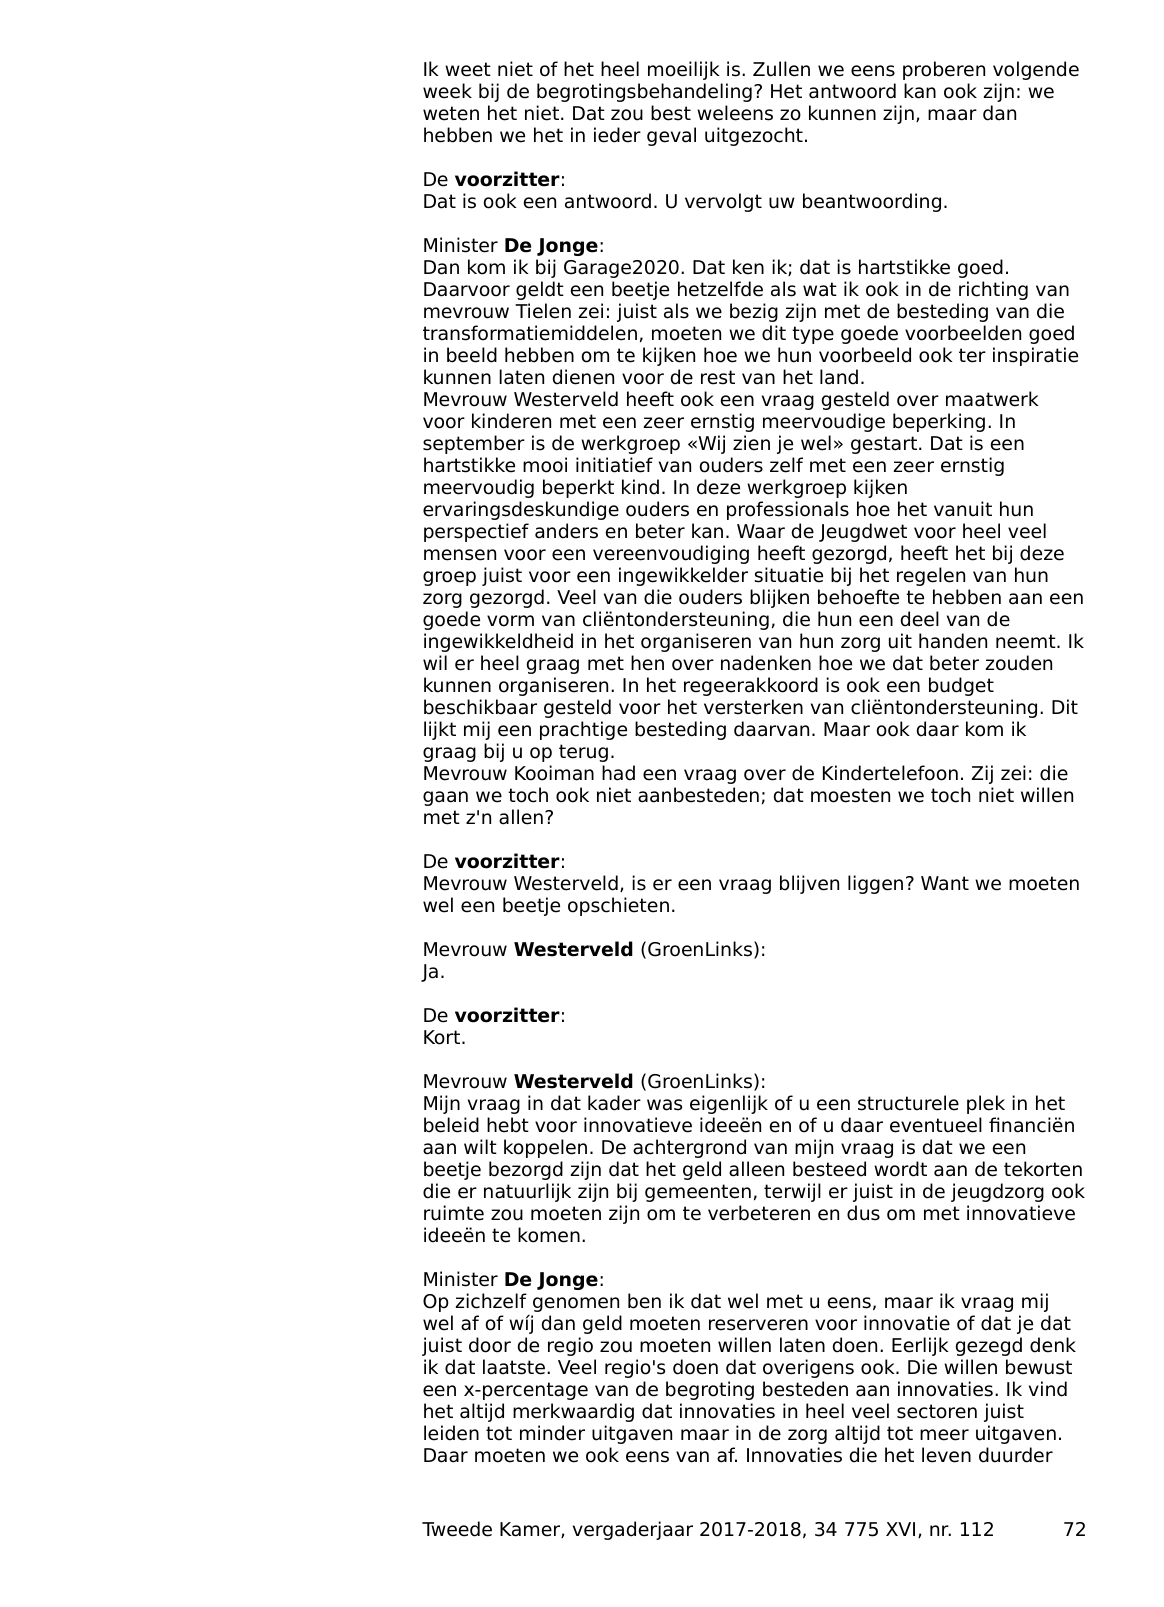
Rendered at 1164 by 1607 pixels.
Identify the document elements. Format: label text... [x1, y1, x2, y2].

text Minister De Jonge: [422, 1269, 1087, 1291]
text De voorzitter: [422, 851, 1087, 873]
text Op zichzelf genomen ben ik dat wel met u eens, maar ik vraag mij wel af of wíj dan geld moeten reserveren voor innovatie of dat je dat juist door de regio zou moeten willen laten doen. Eerlijk gezegd denk ik dat laatste. Veel regio's doen dat overigens ook. Die willen bewust een x-percentage van de begroting besteden aan innovaties. Ik vind het altijd merkwaardig dat innovaties in heel veel sectoren juist leiden tot minder uitgaven maar in de zorg altijd tot meer uitgaven. Daar moeten we ook eens van af. Innovaties die het leven duurder [422, 1291, 1087, 1467]
text Kort. [422, 1027, 1087, 1049]
text Ik weet niet of het heel moeilijk is. Zullen we eens proberen volgende week bij de begrotingsbehandeling? Het antwoord kan ook zijn: we weten het niet. Dat zou best weleens zo kunnen zijn, maar dan hebben we het in ieder geval uitgezocht. [422, 59, 1087, 147]
text Minister De Jonge: [422, 235, 1087, 257]
text De voorzitter: [422, 1005, 1087, 1027]
text Ja. [422, 961, 1087, 983]
text De voorzitter: [422, 169, 1087, 191]
text Mevrouw Kooiman had een vraag over de Kindertelefoon. Zij zei: die gaan we toch ook niet aanbesteden; dat moesten we toch niet willen met z'n allen? [422, 763, 1087, 829]
text Mevrouw Westerveld, is er een vraag blijven liggen? Want we moeten wel een beetje opschieten. [422, 873, 1087, 917]
text Mevrouw Westerveld heeft ook een vraag gesteld over maatwerk voor kinderen met een zeer ernstig meervoudige beperking. In september is de werkgroep «Wij zien je wel» gestart. Dat is een hartstikke mooi initiatief van ouders zelf met een zeer ernstig meervoudig beperkt kind. In deze werkgroep kijken ervaringsdeskundige ouders en professionals hoe het vanuit hun perspectief anders en beter kan. Waar de Jeugdwet voor heel veel mensen voor een vereenvoudiging heeft gezorgd, heeft het bij deze groep juist voor een ingewikkelder situatie bij het regelen van hun zorg gezorgd. Veel van die ouders blijken behoefte te hebben aan een goede vorm van cliëntondersteuning, die hun een deel van de ingewikkeldheid in het organiseren van hun zorg uit handen neemt. Ik wil er heel graag met hen over nadenken hoe we dat beter zouden kunnen organiseren. In het regeerakkoord is ook een budget beschikbaar gesteld voor het versterken van cliëntondersteuning. Dit lijkt mij een prachtige besteding daarvan. Maar ook daar kom ik graag bij u op terug. [422, 389, 1087, 763]
text Mijn vraag in dat kader was eigenlijk of u een structurele plek in het beleid hebt voor innovatieve ideeën en of u daar eventueel financiën aan wilt koppelen. De achtergrond van mijn vraag is dat we een beetje bezorgd zijn dat het geld alleen besteed wordt aan de tekorten die er natuurlijk zijn bij gemeenten, terwijl er juist in de jeugdzorg ook ruimte zou moeten zijn om te verbeteren en dus om met innovatieve ideeën te komen. [422, 1093, 1087, 1247]
text Mevrouw Westerveld (GroenLinks): [422, 939, 1087, 961]
text Dat is ook een antwoord. U vervolgt uw beantwoording. [422, 191, 1087, 213]
text Mevrouw Westerveld (GroenLinks): [422, 1071, 1087, 1093]
text Dan kom ik bij Garage2020. Dat ken ik; dat is hartstikke goed. Daarvoor geldt een beetje hetzelfde als wat ik ook in de richting van mevrouw Tielen zei: juist als we bezig zijn met de besteding van die transformatiemiddelen, moeten we dit type goede voorbeelden goed in beeld hebben om te kijken hoe we hun voorbeeld ook ter inspiratie kunnen laten dienen voor de rest van het land. [422, 257, 1087, 389]
